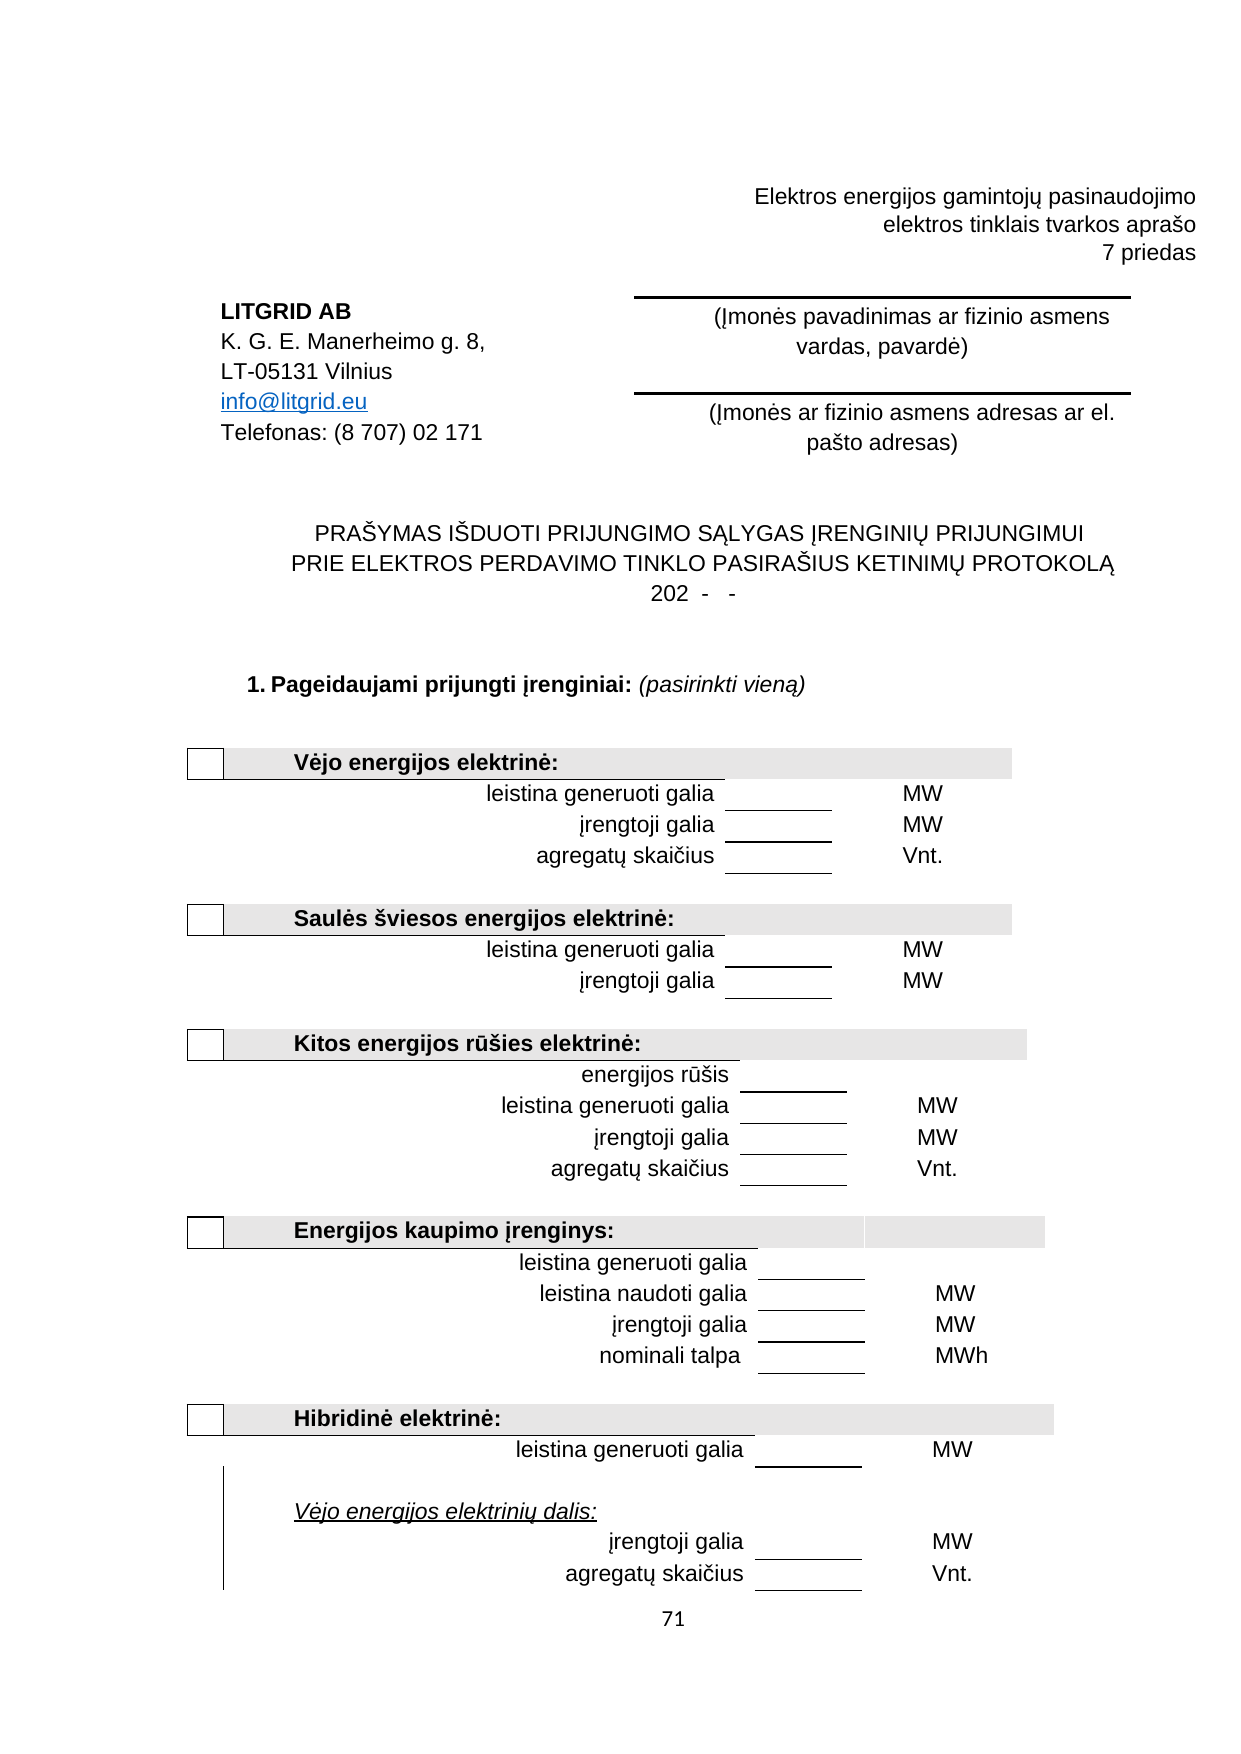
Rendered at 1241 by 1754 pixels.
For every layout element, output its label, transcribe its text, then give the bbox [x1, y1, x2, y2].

table_cell [1012, 810, 1193, 841]
table_cell [187, 1466, 223, 1528]
table_header [188, 905, 223, 935]
text 202 - - [150, 580, 1196, 606]
table_cell [725, 779, 832, 810]
table_header Vėjo energijos elektrinė: [224, 748, 725, 779]
text Elektros energijos gamintojų pasinaudojimo [150, 183, 1196, 209]
table_header Kitos energijos rūšies elektrinė: [224, 1029, 740, 1060]
table_cell [1012, 935, 1193, 966]
table_cell leistina generuoti galia [223, 936, 725, 966]
table_cell [758, 1280, 864, 1310]
table_cell agregatų skaičius [223, 1154, 740, 1185]
table_header [1012, 904, 1193, 935]
table_cell [1054, 1435, 1157, 1466]
table_header Hibridinė elektrinė: [224, 1404, 755, 1435]
text PRIE ELEKTROS PERDAVIMO tinklo pasirašius ketinimų protokolą [150, 550, 1196, 576]
table_cell [1163, 1528, 1188, 1558]
table_cell [725, 968, 832, 998]
table_header LITGRID AB K. G. E. Manerheimo g. 8, LT-05131 Vilnius info@litgrid.eu Telefonas: (8 707) 02 171 [150, 268, 622, 489]
table_cell [188, 1279, 223, 1310]
table_header [758, 1216, 864, 1248]
table_header [865, 1216, 1045, 1248]
table_cell [865, 1248, 1045, 1279]
table_cell [188, 780, 223, 810]
table_cell MW [832, 935, 1012, 966]
table_cell MW [832, 810, 1012, 841]
table_header Energijos kaupimo įrenginys: [224, 1216, 758, 1248]
table_cell [1054, 1559, 1157, 1590]
table_header [755, 1404, 862, 1435]
table_cell MW [865, 1279, 1045, 1310]
table_cell [1045, 1310, 1225, 1341]
table_header [1045, 1216, 1225, 1248]
table_cell MW [847, 1091, 1027, 1123]
table_cell nominali talpa [223, 1341, 758, 1373]
table_cell [755, 1435, 862, 1466]
table_cell [187, 1528, 223, 1558]
table_cell MW [847, 1123, 1027, 1154]
table_cell [1012, 779, 1193, 810]
table_header (Įmonės pavadinimas ar fizinio asmens vardas, pavardė) (Įmonės ar fizinio asmens adresas ar el. pašto adresas) [623, 268, 1142, 489]
table_header [832, 748, 1012, 779]
table_cell [1054, 1528, 1157, 1558]
table_header [188, 749, 223, 779]
table_cell Vnt. [862, 1559, 1054, 1590]
table_header [832, 904, 1012, 935]
table_cell Vėjo energijos elektrinių dalis: [224, 1466, 1054, 1528]
table_cell [755, 1560, 862, 1590]
table_cell leistina generuoti galia [224, 1436, 755, 1466]
table_cell leistina generuoti galia [223, 780, 725, 810]
table_cell MWh [865, 1341, 1045, 1373]
table_cell MW [865, 1310, 1045, 1341]
table_cell [188, 1091, 223, 1123]
table_header [847, 1029, 1027, 1060]
table_cell [740, 1060, 847, 1091]
table_header [1012, 748, 1193, 779]
table_cell [187, 1436, 223, 1466]
table_header Saulės šviesos energijos elektrinė: [224, 904, 725, 935]
table_cell [1163, 1559, 1188, 1590]
table_cell [188, 936, 223, 966]
table_cell [1012, 841, 1193, 873]
table_cell [188, 1341, 223, 1373]
table_header [740, 1029, 847, 1060]
table_cell [1157, 1528, 1162, 1558]
table_header [188, 1030, 223, 1060]
table_header [1163, 1404, 1188, 1435]
table_cell [1163, 1466, 1188, 1528]
table_cell [188, 841, 223, 873]
table_cell [1045, 1248, 1225, 1279]
table_cell energijos rūšis [223, 1061, 740, 1091]
table_cell agregatų skaičius [223, 841, 725, 873]
text PRAŠYMAS IŠDUOTI PRIJUNGIMO SĄLYGAS ĮRENGINIŲ PRIJUNGIMUI [150, 519, 1196, 546]
table_cell [758, 1343, 864, 1373]
table_cell įrengtoji galia [223, 966, 725, 998]
table_header [188, 1218, 223, 1248]
table_cell leistina naudoti galia [223, 1279, 758, 1310]
table_cell MW [832, 779, 1012, 810]
table_cell MW [862, 1435, 1054, 1466]
table_cell leistina generuoti galia [223, 1091, 740, 1123]
text 7 priedas [150, 239, 1196, 266]
table_cell [740, 1155, 847, 1185]
table_cell įrengtoji galia [224, 1528, 755, 1558]
table_header [1054, 1404, 1157, 1435]
table_cell [740, 1124, 847, 1154]
table_cell [725, 843, 832, 873]
table_cell [1045, 1279, 1225, 1310]
table_cell [725, 811, 832, 841]
table_header [1157, 1404, 1162, 1435]
table_cell [755, 1528, 862, 1558]
table_header [725, 904, 832, 935]
table_cell įrengtoji galia [223, 810, 725, 841]
table_cell [847, 1060, 1027, 1091]
text 1. Pageidaujami prijungti įrenginiai: (pasirinkti vieną) [187, 671, 1196, 697]
table_cell [188, 1154, 223, 1185]
table_cell Vnt. [847, 1154, 1027, 1185]
table_cell [1157, 1435, 1162, 1466]
table_cell [188, 1249, 223, 1279]
table_header [1027, 1029, 1207, 1060]
table_cell [1045, 1341, 1225, 1373]
table_cell agregatų skaičius [224, 1559, 755, 1590]
table_cell [1027, 1123, 1207, 1154]
table_cell [758, 1311, 864, 1341]
table_cell MW [832, 966, 1012, 998]
table_cell [188, 1310, 223, 1341]
text elektros tinklais tvarkos aprašo [150, 211, 1196, 237]
table_cell Vnt. [832, 841, 1012, 873]
table_header [188, 1405, 223, 1435]
table_cell įrengtoji galia [223, 1123, 740, 1154]
table_cell [1027, 1091, 1207, 1123]
table_cell [188, 966, 223, 998]
table_cell [188, 810, 223, 841]
table_cell [1027, 1154, 1207, 1185]
table_cell [187, 1559, 223, 1590]
table_cell MW [862, 1528, 1054, 1558]
table_cell [1012, 966, 1193, 998]
table_cell [740, 1093, 847, 1123]
table_cell [758, 1248, 864, 1279]
table_header [862, 1404, 1054, 1435]
table_cell [1054, 1466, 1157, 1528]
table_header [725, 748, 832, 779]
table_cell įrengtoji galia [223, 1310, 758, 1341]
table_cell leistina generuoti galia [223, 1249, 758, 1279]
table_cell [1163, 1435, 1188, 1466]
table_cell [188, 1123, 223, 1154]
table_cell [1027, 1060, 1207, 1091]
table_cell [725, 935, 832, 966]
table_cell [188, 1061, 223, 1091]
table_cell [1157, 1559, 1162, 1590]
table_cell [1157, 1466, 1162, 1528]
